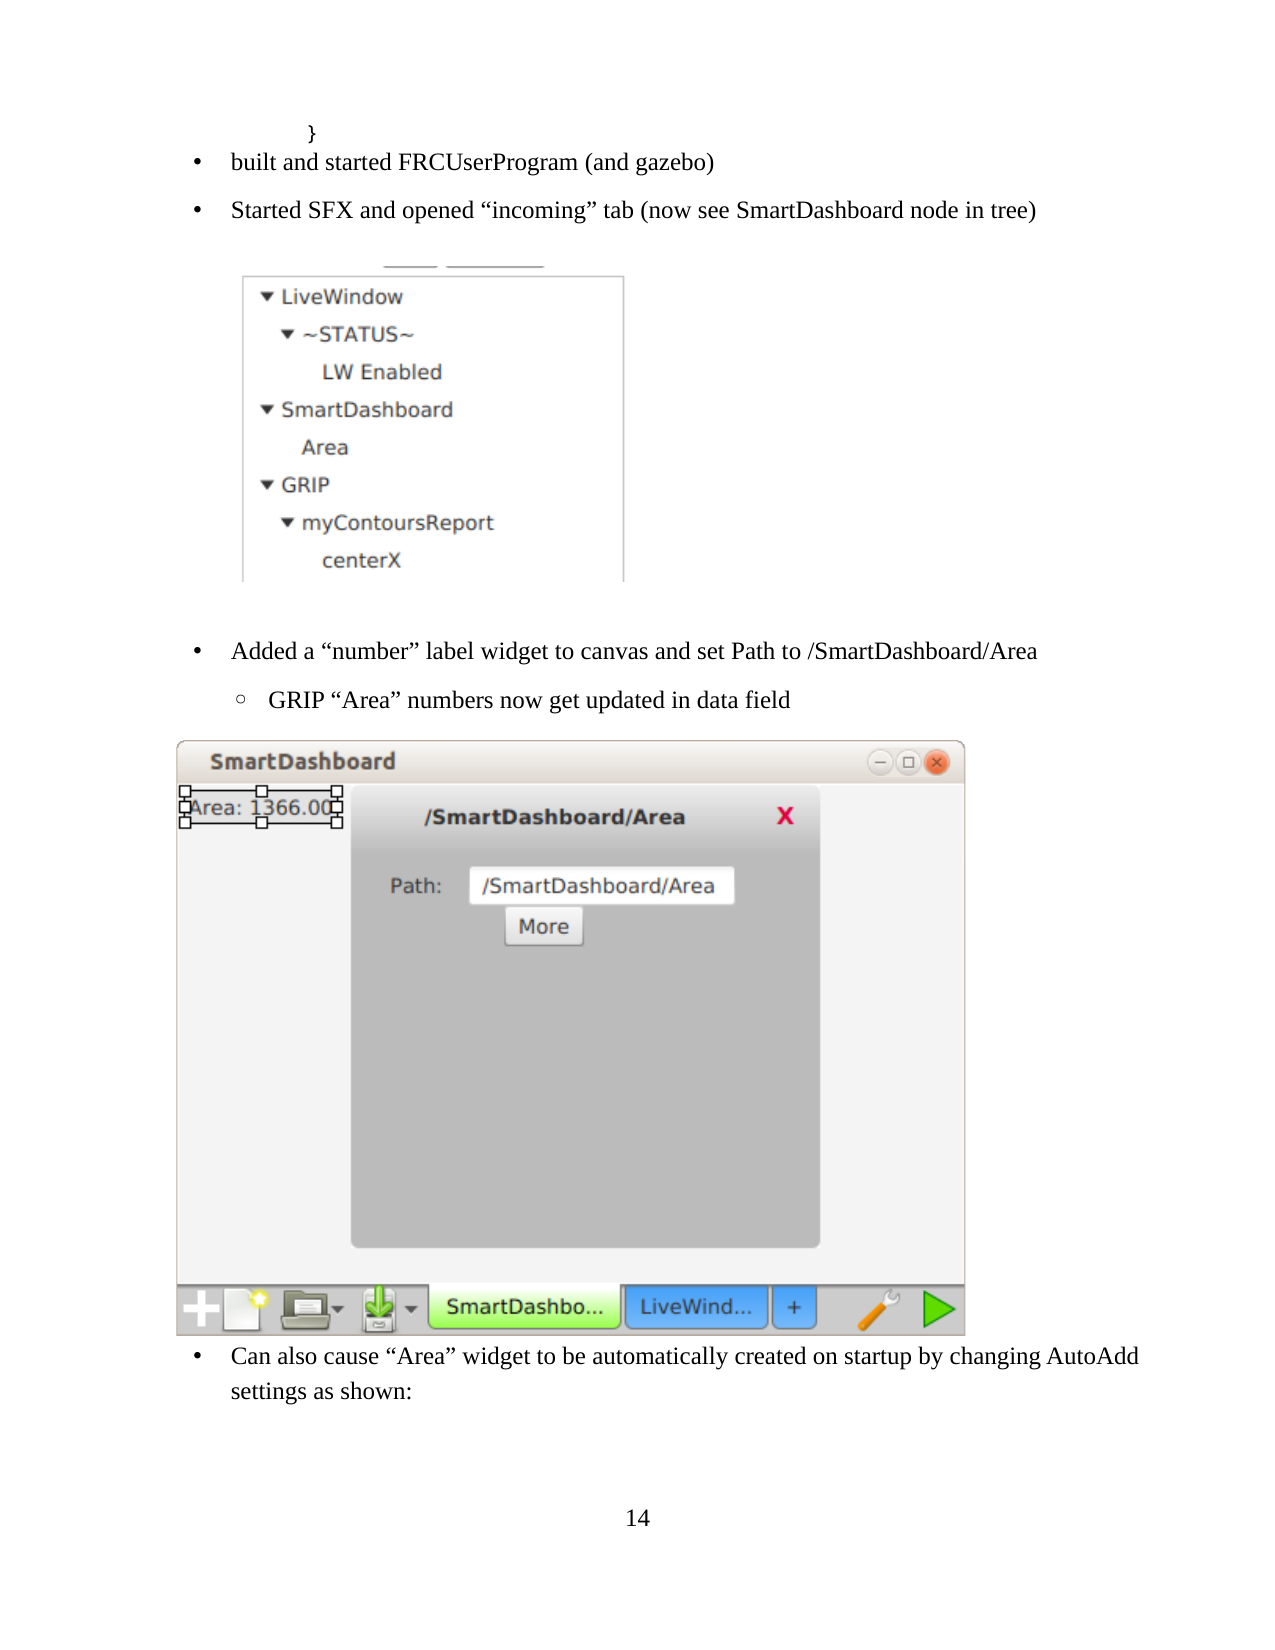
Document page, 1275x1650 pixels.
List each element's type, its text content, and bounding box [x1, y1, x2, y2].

picture [233, 266, 633, 582]
list Added a “number” label widget to canvas and set Path to /SmartDashboard/Area [193, 636, 1157, 665]
list Can also cause “Area” widget to be automatically created on startup by changing AutoAdd settings as shown: [193, 1336, 1157, 1404]
picture [176, 740, 966, 1336]
list built and started FRCUserProgram (and gazebo) [193, 147, 1157, 175]
list Started SFX and opened “incoming” tab (now see SmartDashboard node in tree) [193, 196, 1157, 224]
text } [118, 118, 1157, 147]
list GRIP “Area” numbers now get updated in data field [231, 686, 1157, 714]
